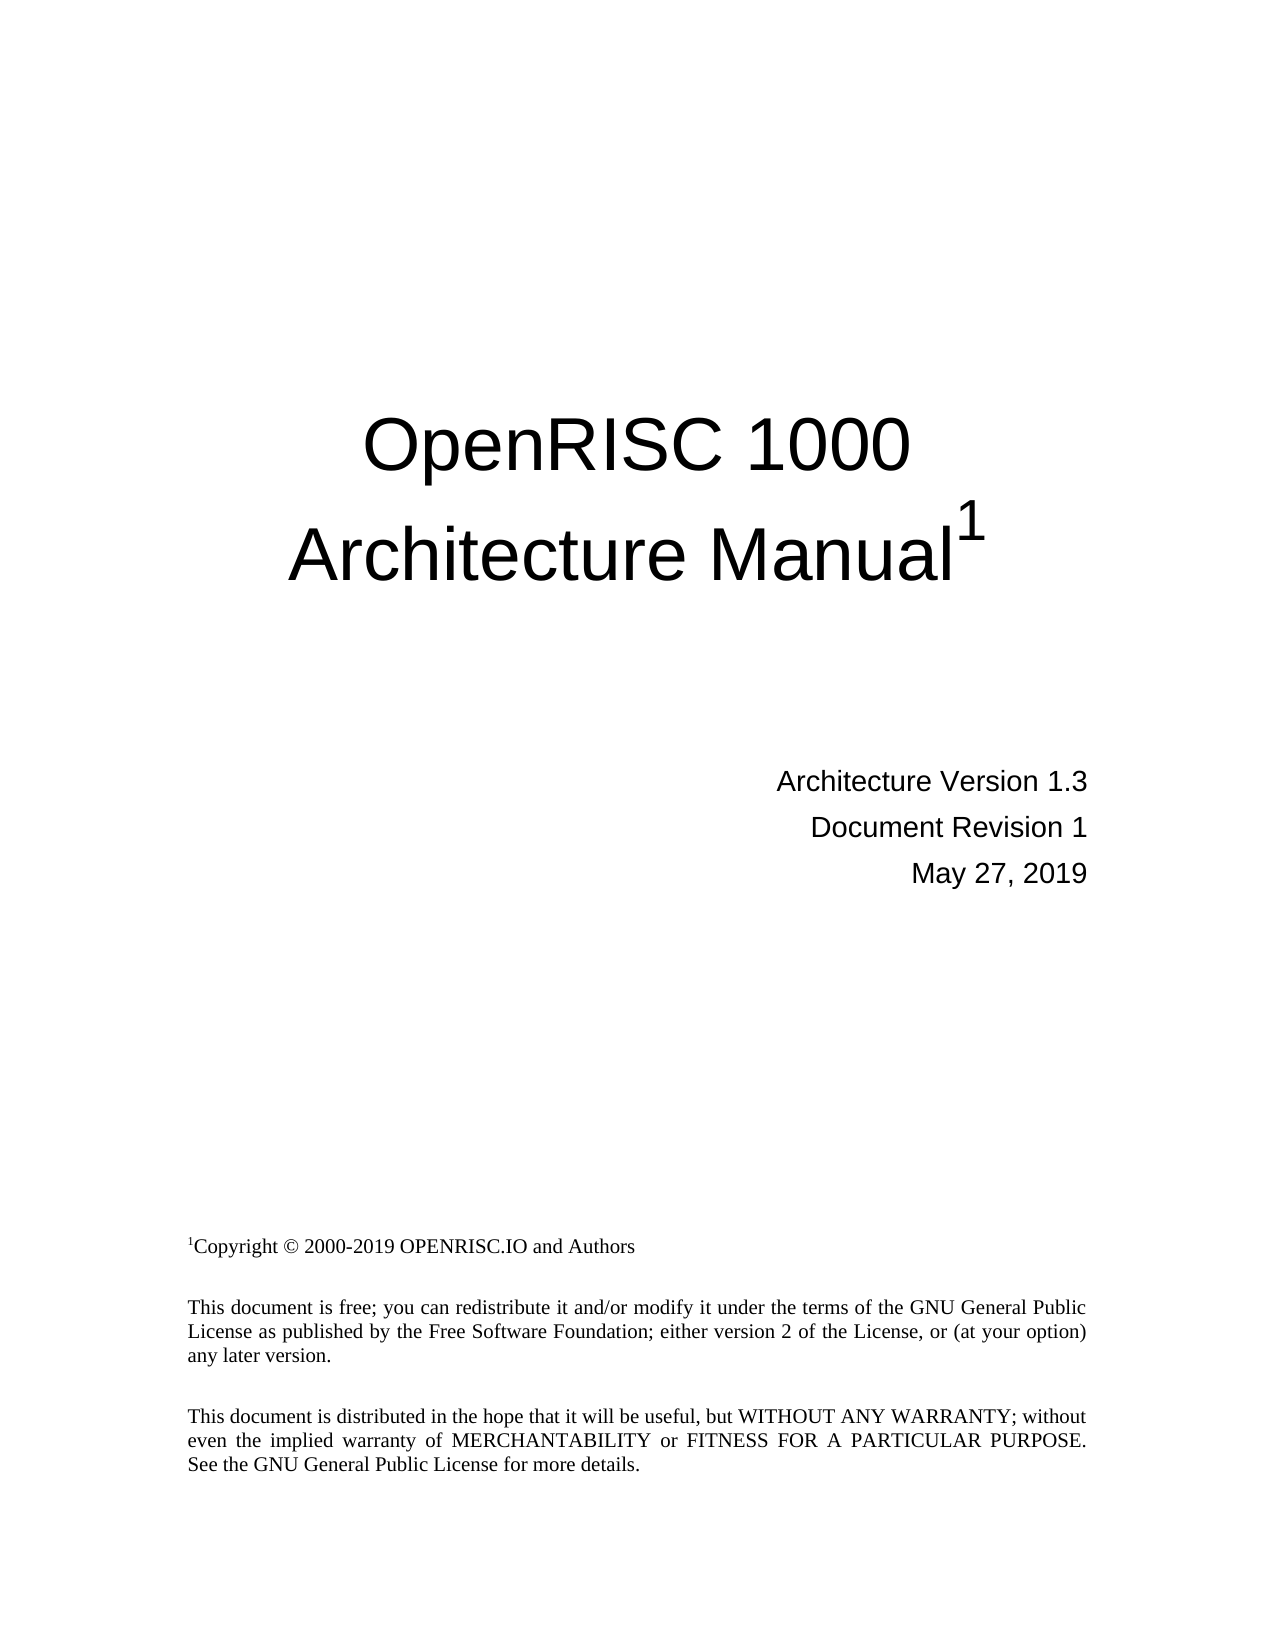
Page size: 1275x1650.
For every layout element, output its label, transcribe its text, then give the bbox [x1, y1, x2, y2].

text This document is distributed in the hope that it will be useful, but WITHOUT ANY WARRANTY; without even the implied warranty of MERCHANTABILITY or FITNESS FOR A PARTICULAR PURPOSE. See the GNU General Public License for more details. [187, 1404, 1087, 1476]
title May 27, 2019 [187, 856, 1087, 889]
subtitle OpenRISC 1000 Architecture Manual [187, 400, 1087, 601]
title Document Revision 1 [187, 810, 1087, 843]
text Copyright © 2000-2019 OPENRISC.IO and Authors [187, 1234, 1087, 1258]
title Architecture Version 1.3 [187, 764, 1087, 797]
text This document is free; you can redistribute it and/or modify it under the terms of the GNU General Public License as published by the Free Software Foundation; either version 2 of the License, or (at your option) any later version. [187, 1295, 1087, 1367]
